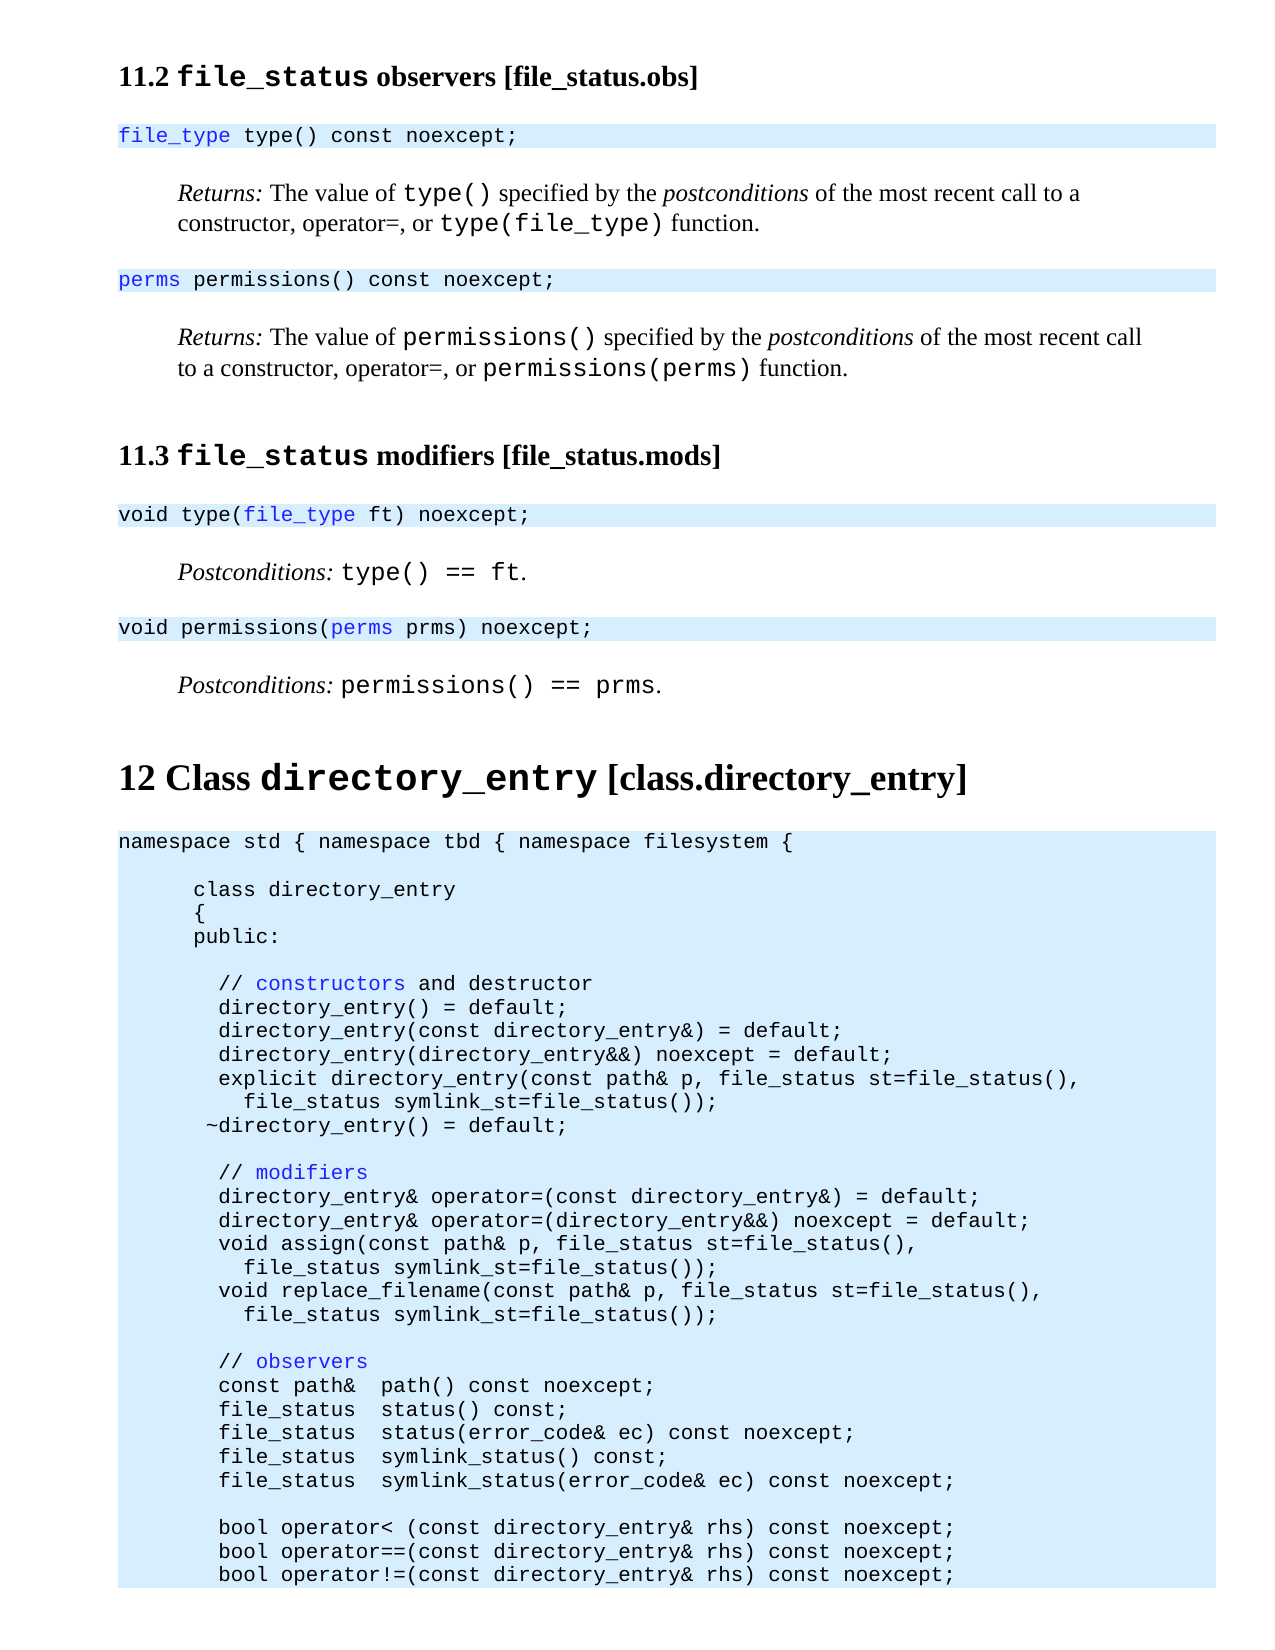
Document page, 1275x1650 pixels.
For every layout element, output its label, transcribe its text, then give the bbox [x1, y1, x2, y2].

text perms permissions() const noexcept; [118, 269, 1216, 292]
text void permissions(perms prms) noexcept; [118, 617, 1216, 641]
text bool operator!=(const directory_entry& rhs) const noexcept; [118, 1564, 1216, 1588]
text public: [118, 926, 1216, 949]
text Returns: The value of permissions() specified by the postconditions of the most recent call to a constructor, operator=, or permissions(perms) function. [177, 322, 1157, 384]
text // constructors and destructor [118, 973, 1216, 997]
text Postconditions: permissions() == prms. [177, 670, 1157, 701]
text directory_entry(const directory_entry&) = default; [118, 1020, 1216, 1044]
text // observers [118, 1351, 1216, 1375]
text const path& path() const noexcept; [118, 1375, 1216, 1399]
text file_status symlink_status(error_code& ec) const noexcept; [118, 1470, 1216, 1493]
text ~directory_entry() = default; [118, 1115, 1216, 1139]
text file_status status(error_code& ec) const noexcept; [118, 1422, 1216, 1446]
text explicit directory_entry(const path& p, file_status st=file_status(), [118, 1068, 1216, 1091]
text void assign(const path& p, file_status st=file_status(), [118, 1233, 1216, 1257]
text Returns: The value of type() specified by the postconditions of the most recent call to a constructor, operator=, or type(file_type) function. [177, 178, 1157, 239]
text directory_entry() = default; [118, 997, 1216, 1020]
subtitle 11.2 file_status observers [file_status.obs] [118, 59, 1216, 95]
text { [118, 902, 1216, 926]
text file_status symlink_status() const; [118, 1446, 1216, 1470]
subtitle 12 Class directory_entry [class.directory_entry] [118, 756, 1216, 802]
text file_type type() const noexcept; [118, 124, 1216, 148]
text bool operator< (const directory_entry& rhs) const noexcept; [118, 1517, 1216, 1541]
subtitle 11.3 file_status modifiers [file_status.mods] [118, 438, 1216, 474]
text Postconditions: type() == ft. [177, 557, 1157, 588]
text directory_entry& operator=(directory_entry&&) noexcept = default; [118, 1209, 1216, 1233]
text class directory_entry [118, 878, 1216, 902]
text directory_entry& operator=(const directory_entry&) = default; [118, 1186, 1216, 1209]
text file_status symlink_st=file_status()); [118, 1304, 1216, 1328]
text file_status symlink_st=file_status()); [118, 1091, 1216, 1115]
text bool operator==(const directory_entry& rhs) const noexcept; [118, 1541, 1216, 1564]
text directory_entry(directory_entry&&) noexcept = default; [118, 1044, 1216, 1068]
text void replace_filename(const path& p, file_status st=file_status(), [118, 1281, 1216, 1304]
text file_status status() const; [118, 1399, 1216, 1422]
text // modifiers [118, 1162, 1216, 1186]
text namespace std { namespace tbd { namespace filesystem { [118, 831, 1216, 855]
text file_status symlink_st=file_status()); [118, 1257, 1216, 1281]
text void type(file_type ft) noexcept; [118, 504, 1216, 527]
